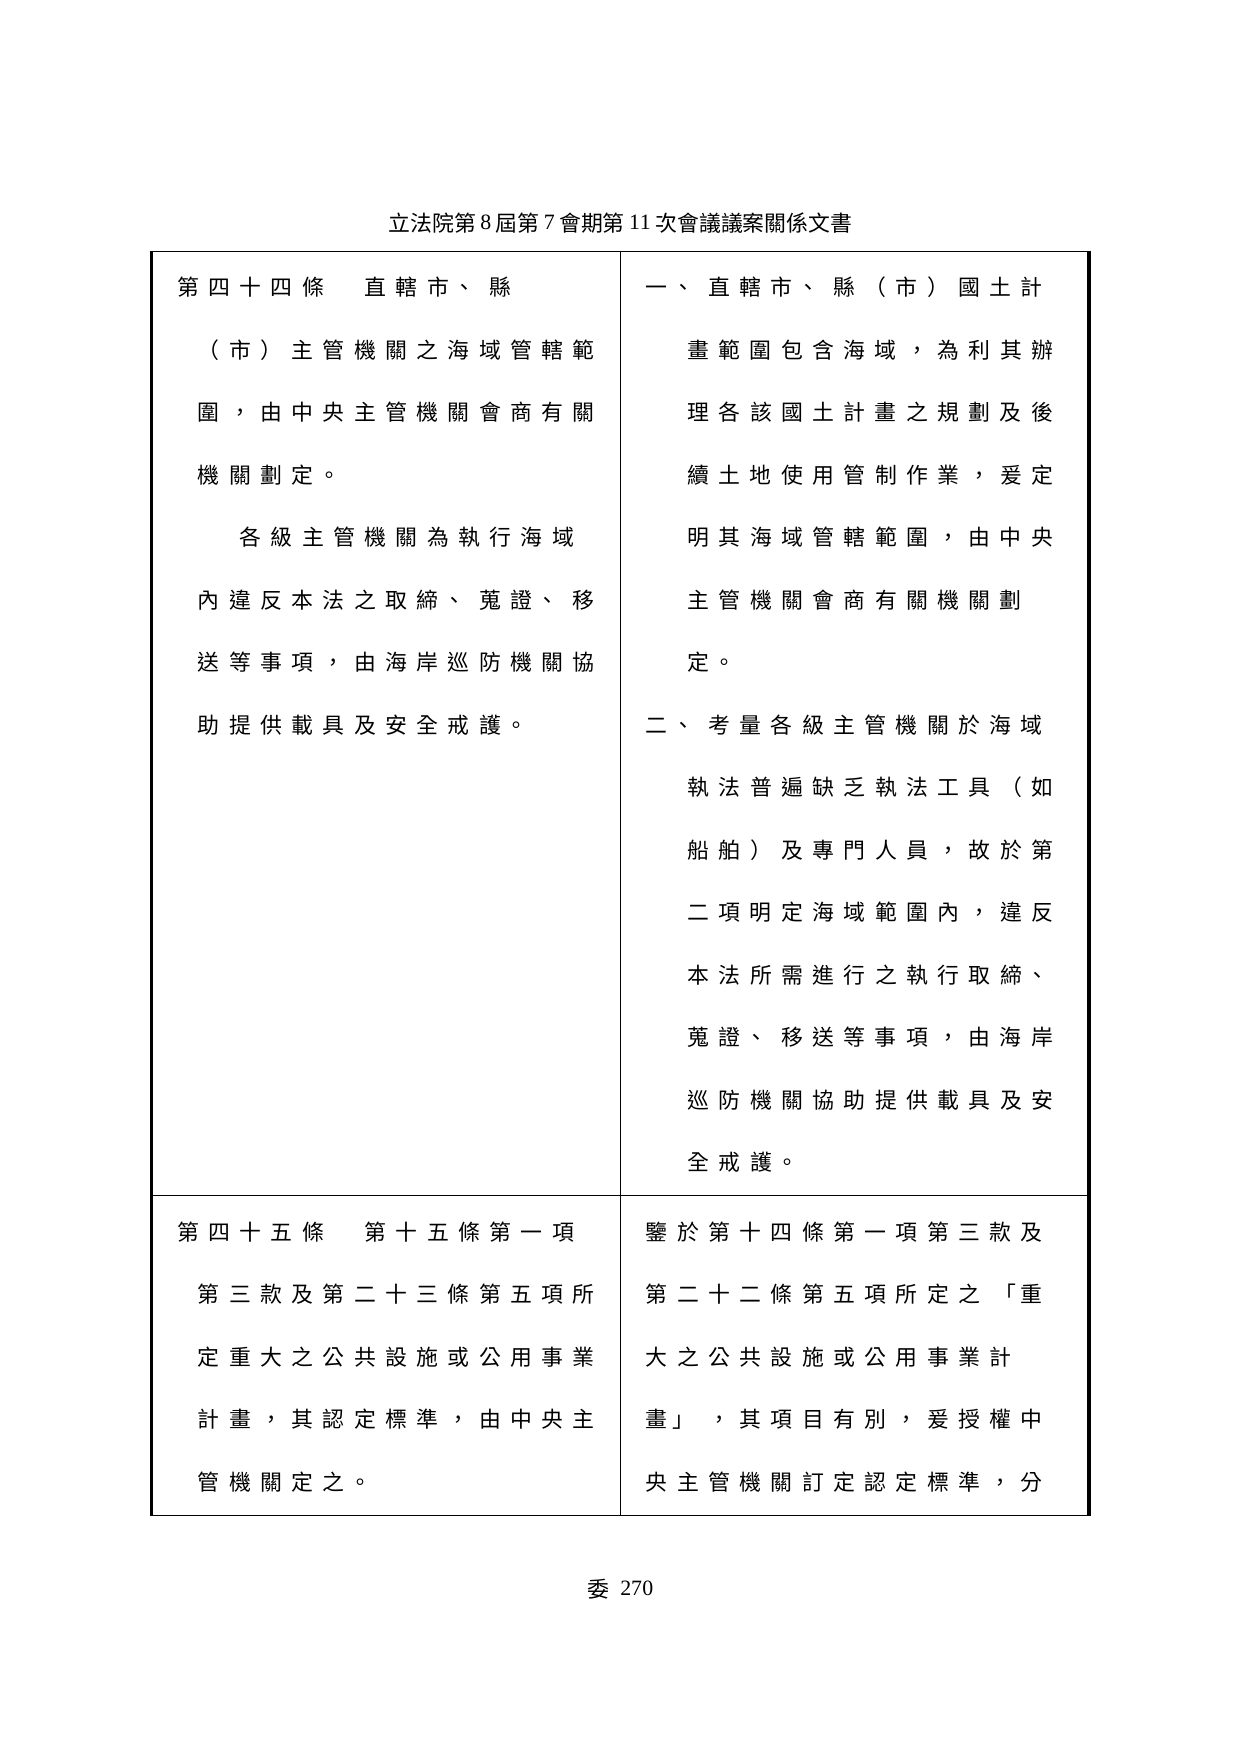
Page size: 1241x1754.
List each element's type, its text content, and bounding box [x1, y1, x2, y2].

table_cell 一、直轄市、縣（市）國土計畫範圍包含海域，為利其辦理各該國土計畫之規劃及後續土地使用管制作業，爰定明其海域管轄範圍，由中央主管機關會商有關機關劃定。 二、考量各級主管機關於海域執法普遍缺乏執法工具（如船舶）及專門人員，故於第二項明定海域範圍內，違反本法所需進行之執行取締、蒐證、移送等事項，由海岸巡防機關協助提供載具及安全戒護。 [621, 252, 1087, 1195]
table_cell 第四十四條 直轄市、縣（市）主管機關之海域管轄範圍，由中央主管機關會商有關機關劃定。 各級主管機關為執行海域內違反本法之取締、蒐證、移送等事項，由海岸巡防機關協助提供載具及安全戒護。 [153, 252, 620, 1195]
table_cell 鑒於第十四條第一項第三款及第二十二條第五項所定之「重大之公共設施或公用事業計畫」，其項目有別，爰授權中央主管機關訂定認定標準，分 [621, 1196, 1087, 1514]
table_cell 第四十五條 第十五條第一項第三款及第二十三條第五項所定重大之公共設施或公用事業計畫，其認定標準，由中央主管機關定之。 [153, 1196, 620, 1514]
